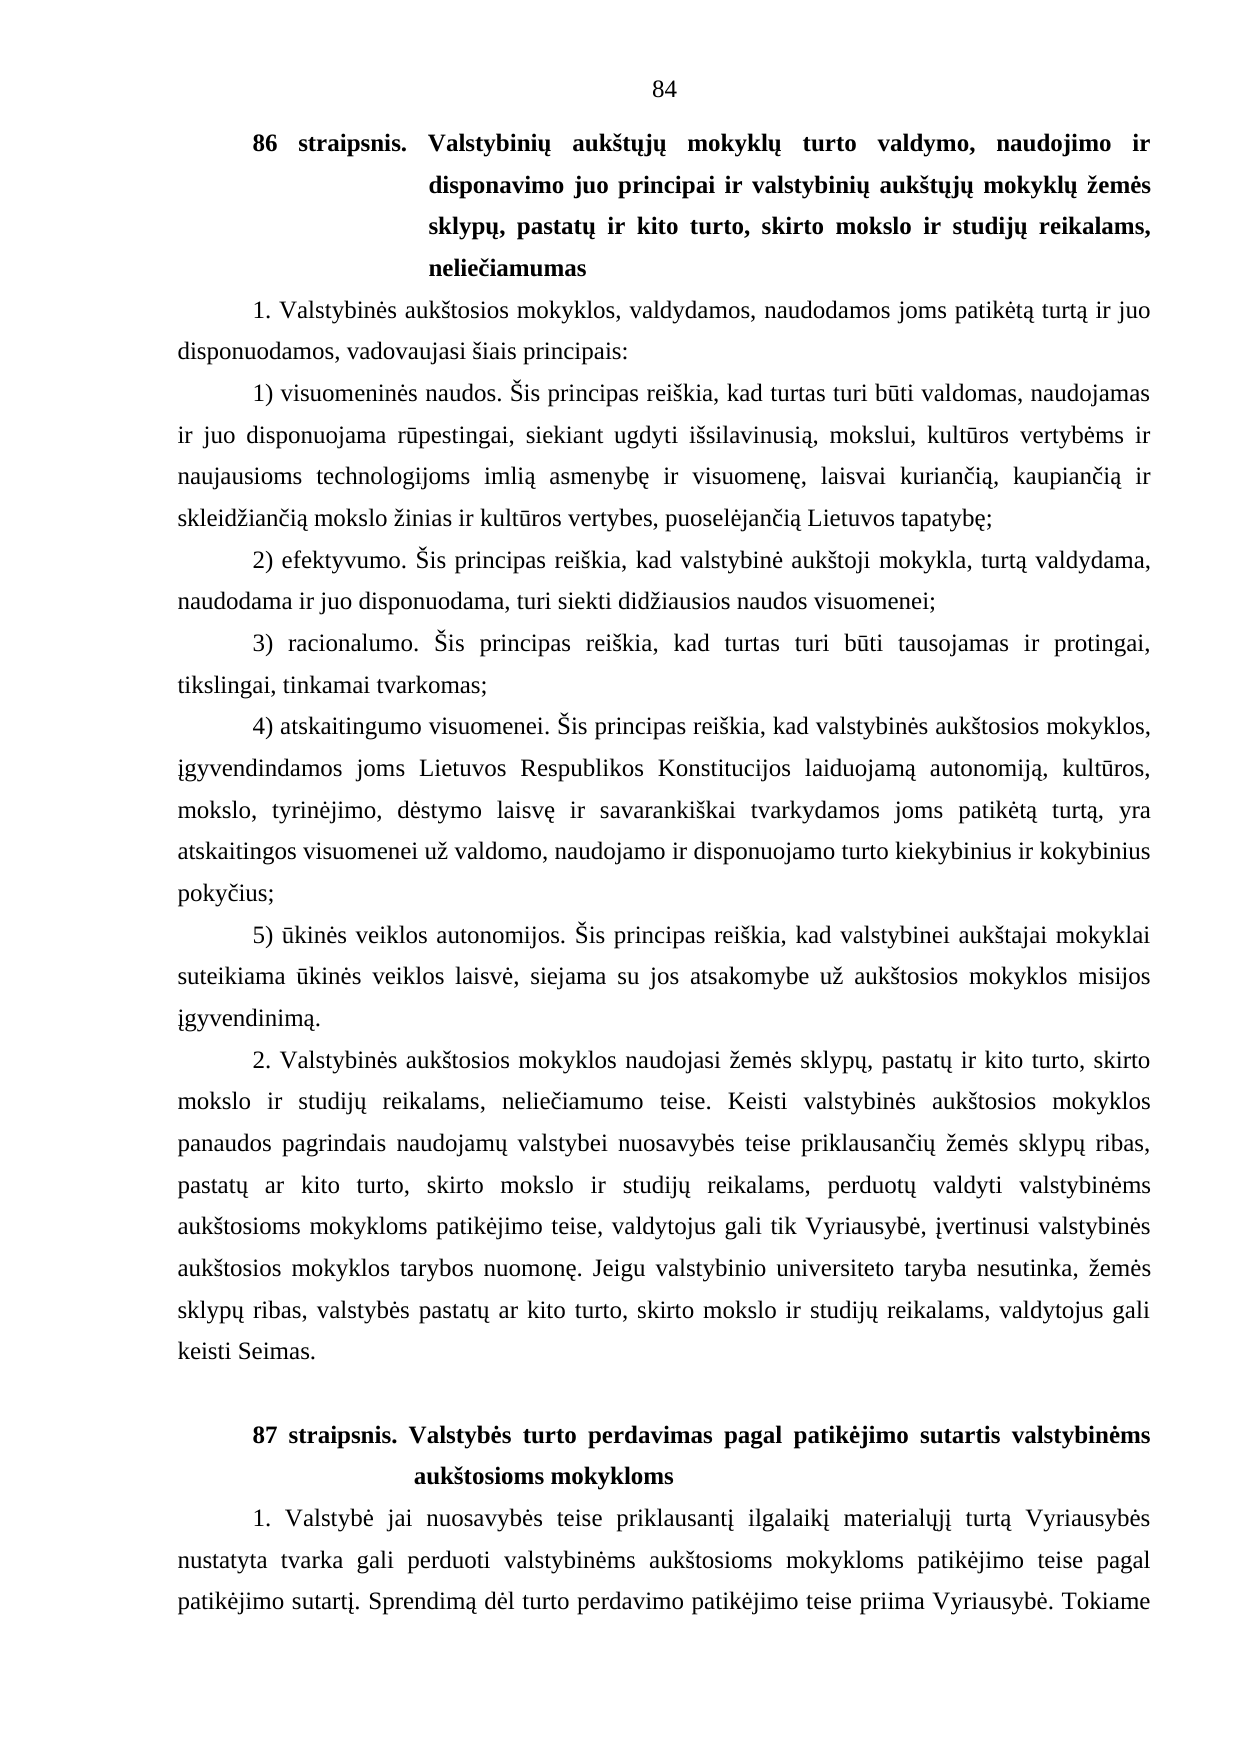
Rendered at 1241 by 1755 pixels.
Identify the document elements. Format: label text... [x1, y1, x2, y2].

text 3) racionalumo. Šis principas reiškia, kad turtas turi būti tausojamas ir protingai, tikslingai, tinkamai tvarkomas; [177, 618, 1152, 701]
text 4) atskaitingumo visuomenei. Šis principas reiškia, kad valstybinės aukštosios mokyklos, įgyvendindamos joms Lietuvos Respublikos Konstitucijos laiduojamą autonomiją, kultūros, mokslo, tyrinėjimo, dėstymo laisvę ir savarankiškai tvarkydamos joms patikėtą turtą, yra atskaitingos visuomenei už valdomo, naudojamo ir disponuojamo turto kiekybinius ir kokybinius pokyčius; [177, 701, 1152, 910]
text 2) efektyvumo. Šis principas reiškia, kad valstybinė aukštoji mokykla, turtą valdydama, naudodama ir juo disponuodama, turi siekti didžiausios naudos visuomenei; [177, 535, 1152, 618]
text 2. Valstybinės aukštosios mokyklos naudojasi žemės sklypų, pastatų ir kito turto, skirto mokslo ir studijų reikalams, neliečiamumo teise. Keisti valstybinės aukštosios mokyklos panaudos pagrindais naudojamų valstybei nuosavybės teise priklausančių žemės sklypų ribas, pastatų ar kito turto, skirto mokslo ir studijų reikalams, perduotų valdyti valstybinėms aukštosioms mokykloms patikėjimo teise, valdytojus gali tik Vyriausybė, įvertinusi valstybinės aukštosios mokyklos tarybos nuomonę. Jeigu valstybinio universiteto taryba nesutinka, žemės sklypų ribas, valstybės pastatų ar kito turto, skirto mokslo ir studijų reikalams, valdytojus gali keisti Seimas. [177, 1035, 1152, 1368]
text 86 straipsnis. Valstybinių aukštųjų mokyklų turto valdymo, naudojimo ir disponavimo juo principai ir valstybinių aukštųjų mokyklų žemės sklypų, pastatų ir kito turto, skirto mokslo ir studijų reikalams, neliečiamumas [252, 118, 1152, 285]
text 87 straipsnis. Valstybės turto perdavimas pagal patikėjimo sutartis valstybinėms aukštosioms mokykloms [252, 1410, 1152, 1493]
text 5) ūkinės veiklos autonomijos. Šis principas reiškia, kad valstybinei aukštajai mokyklai suteikiama ūkinės veiklos laisvė, siejama su jos atsakomybe už aukštosios mokyklos misijos įgyvendinimą. [177, 910, 1152, 1035]
text 1. Valstybė jai nuosavybės teise priklausantį ilgalaikį materialųjį turtą Vyriausybės nustatyta tvarka gali perduoti valstybinėms aukštosioms mokykloms patikėjimo teise pagal patikėjimo sutartį. Sprendimą dėl turto perdavimo patikėjimo teise priima Vyriausybė. Tokiame [177, 1493, 1152, 1618]
text 1) visuomeninės naudos. Šis principas reiškia, kad turtas turi būti valdomas, naudojamas ir juo disponuojama rūpestingai, siekiant ugdyti išsilavinusią, mokslui, kultūros vertybėms ir naujausioms technologijoms imlią asmenybę ir visuomenę, laisvai kuriančią, kaupiančią ir skleidžiančią mokslo žinias ir kultūros vertybes, puoselėjančią Lietuvos tapatybę; [177, 368, 1152, 535]
text 1. Valstybinės aukštosios mokyklos, valdydamos, naudodamos joms patikėtą turtą ir juo disponuodamos, vadovaujasi šiais principais: [177, 285, 1152, 368]
